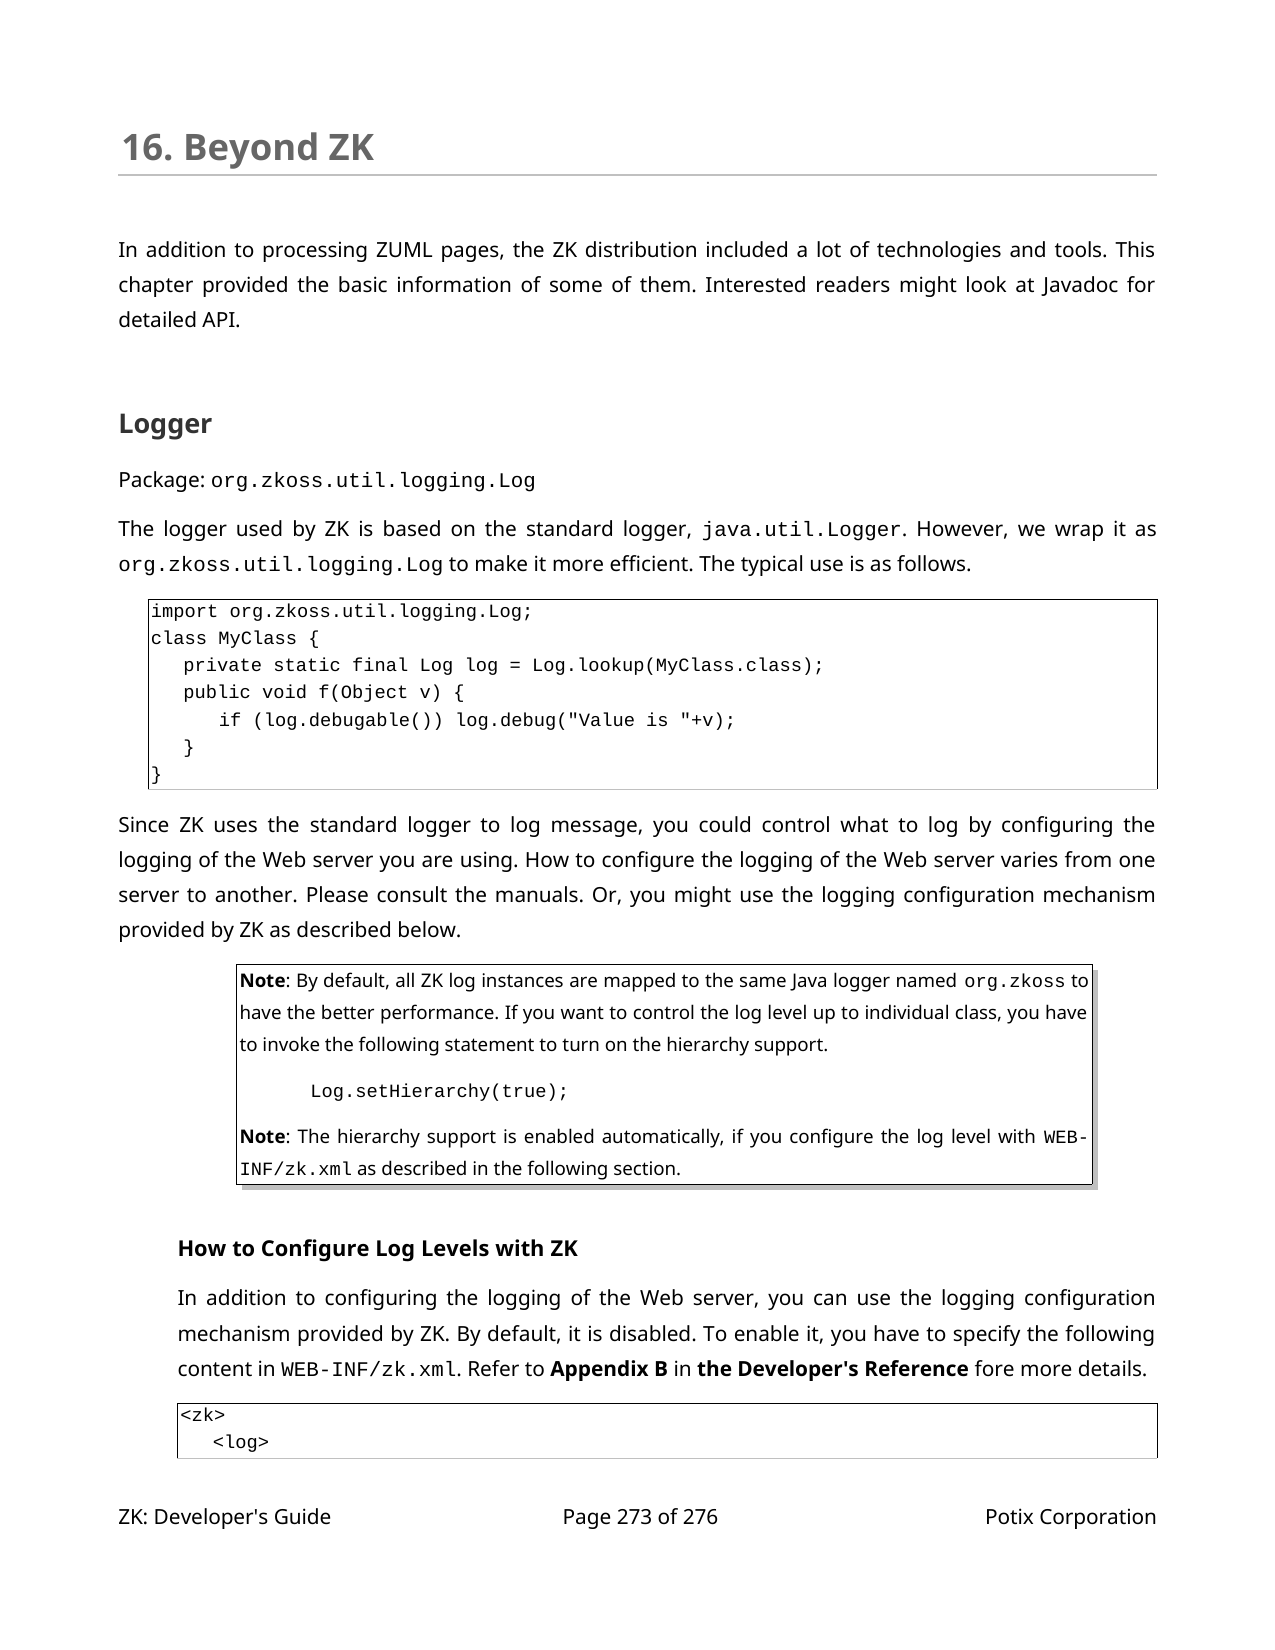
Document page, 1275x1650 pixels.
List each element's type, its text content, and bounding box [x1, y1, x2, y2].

text if (log.debugable()) log.debug("Value is "+v); [149, 707, 1157, 732]
text In addition to configuring the logging of the Web server, you can use the logging configuration mechanism provided by ZK. By default, it is disabled. To enable it, you have to specify the following content in WEB-INF/zk.xml. Refer to Appendix B in the Developer's Reference fore more details. [177, 1283, 1157, 1382]
text Package: org.zkoss.util.logging.Log [118, 465, 1157, 493]
subtitle How to Configure Log Levels with ZK [177, 1233, 1157, 1263]
text Note: By default, all ZK log instances are mapped to the same Java logger named org.zkoss to have the better performance. If you want to control the log level up to individual class, you have to invoke the following statement to turn on the hierarchy support. [237, 965, 1092, 1057]
text } [149, 762, 1157, 789]
text Since ZK uses the standard logger to log message, you could control what to log by configuring the logging of the Web server you are using. How to configure the logging of the Web server varies from one server to another. Please consult the manuals. Or, you might use the logging configuration mechanism provided by ZK as described below. [118, 810, 1157, 943]
text private static final Log log = Log.lookup(MyClass.class); [149, 653, 1157, 677]
text In addition to processing ZUML pages, the ZK distribution included a lot of technologies and tools. This chapter provided the basic information of some of them. Interested readers might look at Javadoc for detailed API. [118, 235, 1157, 333]
text import org.zkoss.util.logging.Log; [149, 600, 1157, 623]
text class MyClass { [149, 626, 1157, 650]
subtitle 16. Beyond ZK [118, 118, 1157, 174]
text Note: The hierarchy support is enabled automatically, if you configure the log level with WEB-INF/zk.xml as described in the following section. [237, 1121, 1092, 1184]
text Log.setHierarchy(true); [237, 1074, 1092, 1103]
text <log> [178, 1430, 1157, 1458]
text The logger used by ZK is based on the standard logger, java.util.Logger. However, we wrap it as org.zkoss.util.logging.Log to make it more efficient. The typical use is as follows. [118, 514, 1157, 578]
subtitle Logger [118, 404, 1157, 441]
text <zk> [178, 1404, 1157, 1427]
text } [149, 734, 1157, 759]
text public void f(Object v) { [149, 680, 1157, 704]
